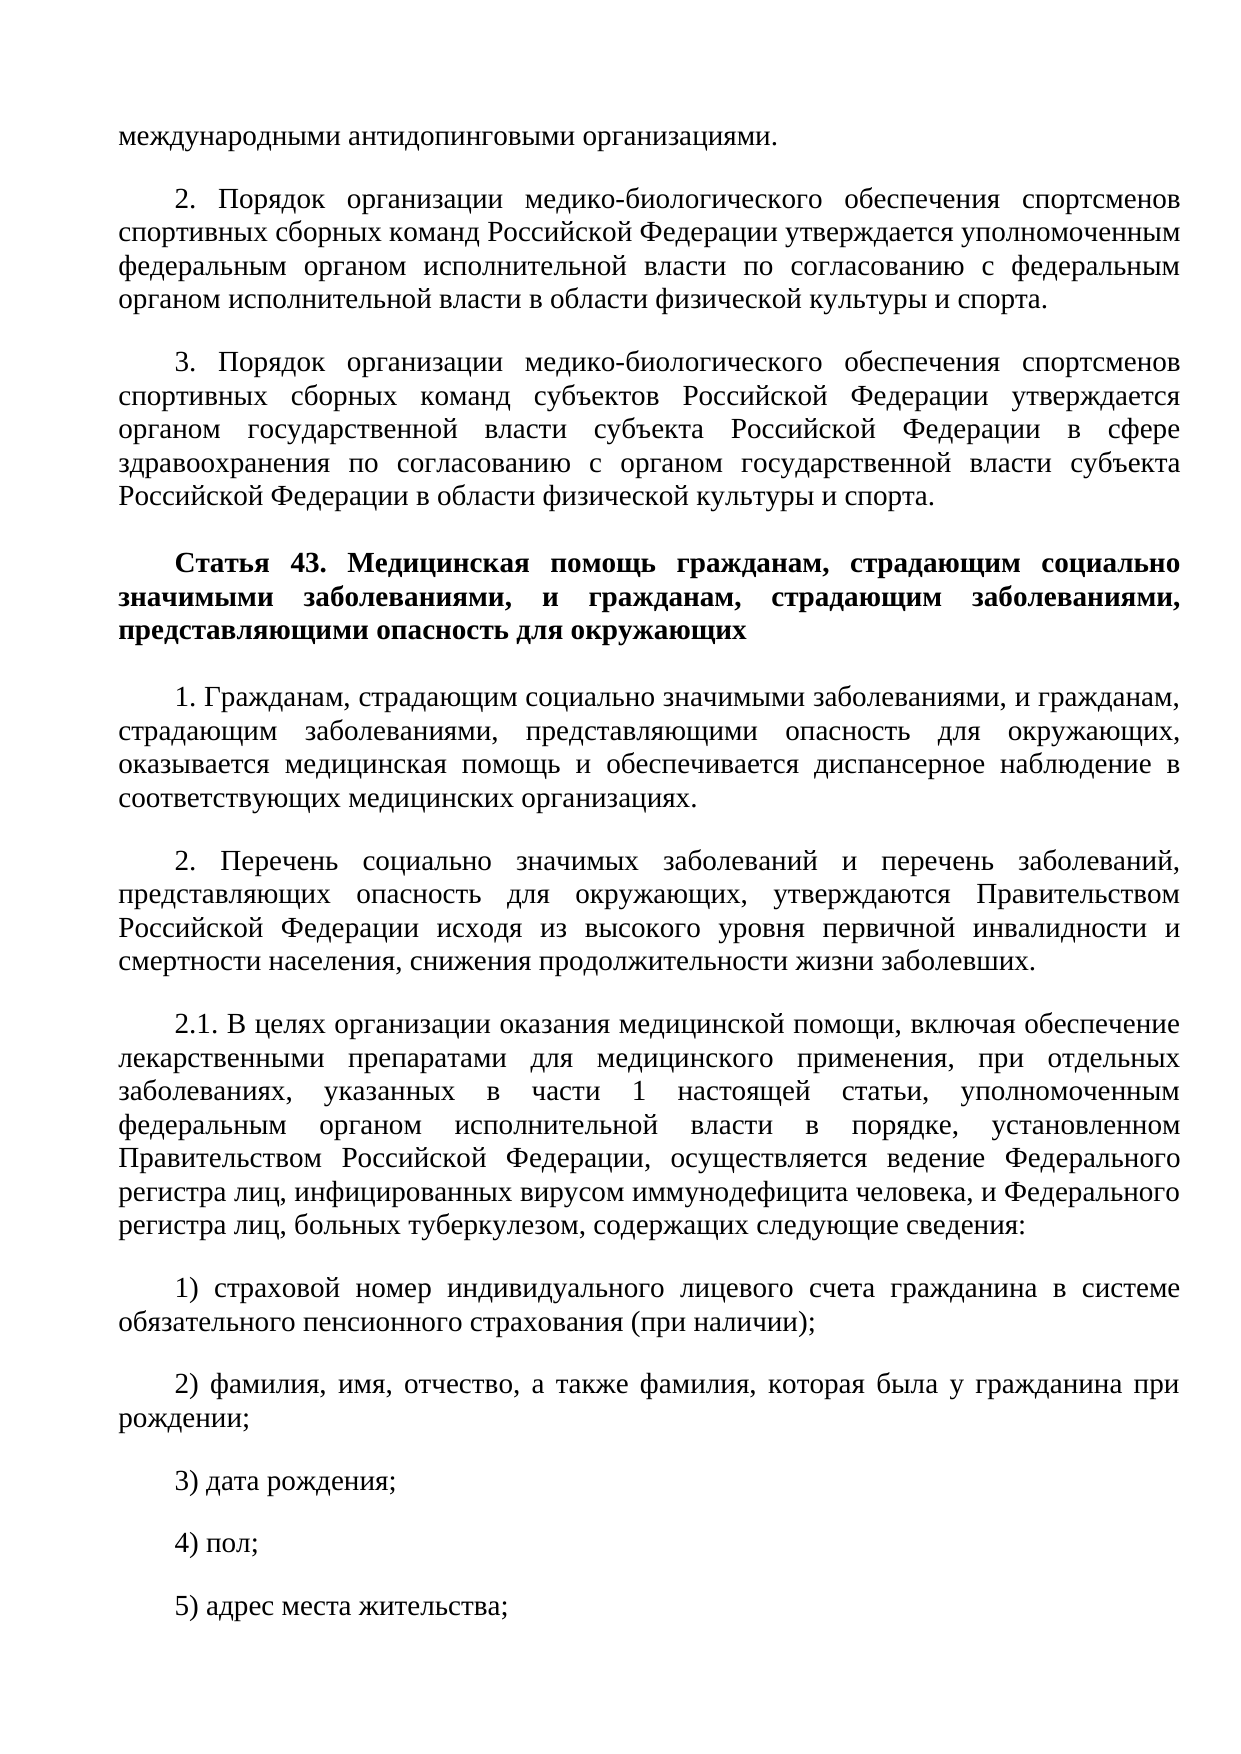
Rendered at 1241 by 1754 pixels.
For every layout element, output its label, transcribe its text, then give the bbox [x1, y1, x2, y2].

text 2. Перечень социально значимых заболеваний и перечень заболеваний, представляющих опасность для окружающих, утверждаются Правительством Российской Федерации исходя из высокого уровня первичной инвалидности и смертности населения, снижения продолжительности жизни заболевших. [118, 843, 1181, 977]
text 2. Порядок организации медико-биологического обеспечения спортсменов спортивных сборных команд Российской Федерации утверждается уполномоченным федеральным органом исполнительной власти по согласованию с федеральным органом исполнительной власти в области физической культуры и спорта. [118, 181, 1181, 315]
text 3. Порядок организации медико-биологического обеспечения спортсменов спортивных сборных команд субъектов Российской Федерации утверждается органом государственной власти субъекта Российской Федерации в сфере здравоохранения по согласованию с органом государственной власти субъекта Российской Федерации в области физической культуры и спорта. [118, 344, 1181, 512]
text 2.1. В целях организации оказания медицинской помощи, включая обеспечение лекарственными препаратами для медицинского применения, при отдельных заболеваниях, указанных в части 1 настоящей статьи, уполномоченным федеральным органом исполнительной власти в порядке, установленном Правительством Российской Федерации, осуществляется ведение Федерального регистра лиц, инфицированных вирусом иммунодефицита человека, и Федерального регистра лиц, больных туберкулезом, содержащих следующие сведения: [118, 1006, 1181, 1241]
text 3) дата рождения; [118, 1463, 1181, 1496]
text 5) адрес места жительства; [118, 1588, 1181, 1622]
text 1. Гражданам, страдающим социально значимыми заболеваниями, и гражданам, страдающим заболеваниями, представляющими опасность для окружающих, оказывается медицинская помощь и обеспечивается диспансерное наблюдение в соответствующих медицинских организациях. [118, 679, 1181, 814]
text международными антидопинговыми организациями. [118, 118, 1181, 152]
text 2) фамилия, имя, отчество, а также фамилия, которая была у гражданина при рождении; [118, 1366, 1181, 1433]
text 1) страховой номер индивидуального лицевого счета гражданина в системе обязательного пенсионного страхования (при наличии); [118, 1270, 1181, 1337]
text 4) пол; [118, 1525, 1181, 1559]
title Статья 43. Медицинская помощь гражданам, страдающим социально значимыми заболеваниями, и гражданам, страдающим заболеваниями, представляющими опасность для окружающих [118, 545, 1181, 646]
